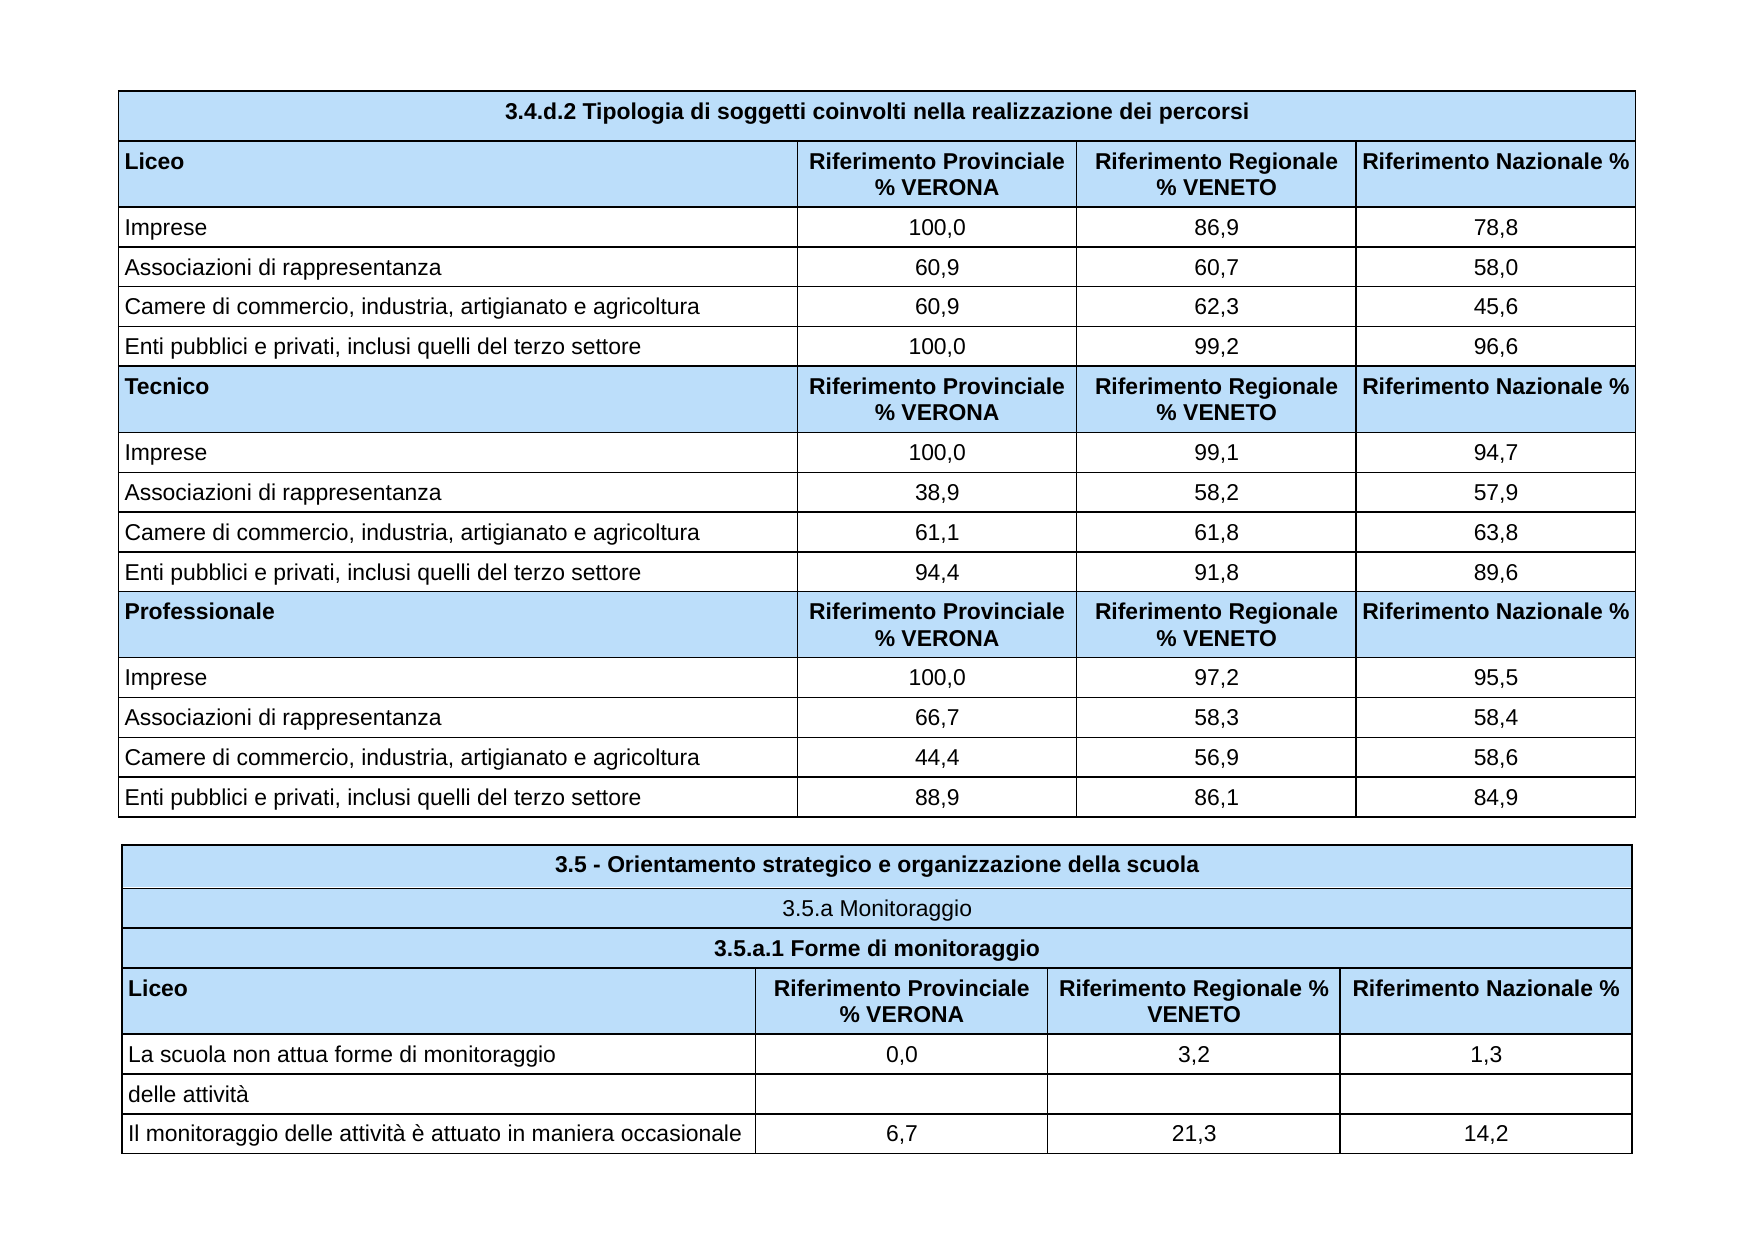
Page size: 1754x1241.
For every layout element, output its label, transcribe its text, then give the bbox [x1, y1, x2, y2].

table_cell Riferimento Regionale % VENETO [1048, 969, 1339, 1033]
table_cell Professionale [119, 592, 797, 657]
table_cell 58,4 [1357, 698, 1635, 736]
table_cell 56,9 [1077, 738, 1355, 776]
table_cell 44,4 [798, 738, 1076, 776]
table_cell 60,9 [798, 248, 1076, 286]
table_cell 94,4 [798, 553, 1076, 591]
table_header 3.4.d.2 Tipologia di soggetti coinvolti nella realizzazione dei percorsi [119, 92, 1635, 140]
table_cell Imprese [119, 208, 797, 246]
table_cell 99,1 [1077, 433, 1355, 471]
table_cell [1048, 1075, 1339, 1113]
table_cell 89,6 [1357, 553, 1635, 591]
table_cell 1,3 [1341, 1035, 1631, 1073]
table_cell 94,7 [1357, 433, 1635, 471]
table_cell 100,0 [798, 327, 1076, 365]
table_cell Camere di commercio, industria, artigianato e agricoltura [119, 738, 797, 776]
table_cell 3.5.a Monitoraggio [123, 889, 1631, 927]
table_cell 66,7 [798, 698, 1076, 736]
table_cell Liceo [123, 969, 755, 1033]
table_cell 84,9 [1357, 778, 1635, 816]
table_cell 97,2 [1077, 658, 1355, 697]
table_cell 58,0 [1357, 248, 1635, 286]
table_cell 88,9 [798, 778, 1076, 816]
table_cell Associazioni di rappresentanza [119, 248, 797, 286]
table_cell 61,1 [798, 513, 1076, 551]
table_cell Imprese [119, 658, 797, 697]
table_cell Il monitoraggio delle attività è attuato in maniera occasionale [123, 1115, 755, 1153]
table_cell 58,2 [1077, 473, 1355, 511]
table_cell 86,1 [1077, 778, 1355, 816]
table_cell Riferimento Provinciale % VERONA [798, 592, 1076, 657]
table_cell 57,9 [1357, 473, 1635, 511]
table_cell [756, 1075, 1047, 1113]
table_cell 3.5.a.1 Forme di monitoraggio [123, 929, 1631, 967]
table_cell 61,8 [1077, 513, 1355, 551]
table_cell 91,8 [1077, 553, 1355, 591]
table_cell Tecnico [119, 367, 797, 432]
table_cell 99,2 [1077, 327, 1355, 365]
table_cell 62,3 [1077, 287, 1355, 326]
table_cell 95,5 [1357, 658, 1635, 697]
table_cell Associazioni di rappresentanza [119, 473, 797, 511]
table_cell Riferimento Regionale % VENETO [1077, 142, 1355, 206]
table_cell Camere di commercio, industria, artigianato e agricoltura [119, 287, 797, 326]
table_cell Imprese [119, 433, 797, 471]
table_cell 6,7 [756, 1115, 1047, 1153]
table_cell Enti pubblici e privati, inclusi quelli del terzo settore [119, 327, 797, 365]
table_cell 45,6 [1357, 287, 1635, 326]
table_cell 63,8 [1357, 513, 1635, 551]
table_cell Enti pubblici e privati, inclusi quelli del terzo settore [119, 778, 797, 816]
table_cell 100,0 [798, 433, 1076, 471]
table_cell 100,0 [798, 658, 1076, 697]
table_cell Enti pubblici e privati, inclusi quelli del terzo settore [119, 553, 797, 591]
table_cell 3,2 [1048, 1035, 1339, 1073]
table_cell 38,9 [798, 473, 1076, 511]
table_cell 60,9 [798, 287, 1076, 326]
table_cell 0,0 [756, 1035, 1047, 1073]
table_cell 21,3 [1048, 1115, 1339, 1153]
table_cell 60,7 [1077, 248, 1355, 286]
table_cell Riferimento Nazionale % [1357, 592, 1635, 657]
table_cell delle attività [123, 1075, 755, 1113]
table_cell Riferimento Regionale % VENETO [1077, 367, 1355, 432]
table_cell 100,0 [798, 208, 1076, 246]
table_cell 78,8 [1357, 208, 1635, 246]
table_cell 58,3 [1077, 698, 1355, 736]
table_cell 14,2 [1341, 1115, 1631, 1153]
table_cell Riferimento Provinciale % VERONA [756, 969, 1047, 1033]
table_cell Riferimento Nazionale % [1357, 142, 1635, 206]
table_cell Riferimento Nazionale % [1357, 367, 1635, 432]
table_cell Riferimento Provinciale % VERONA [798, 367, 1076, 432]
table_header 3.5 - Orientamento strategico e organizzazione della scuola [123, 846, 1631, 887]
table_cell Associazioni di rappresentanza [119, 698, 797, 736]
table_cell Riferimento Regionale % VENETO [1077, 592, 1355, 657]
table_cell La scuola non attua forme di monitoraggio [123, 1035, 755, 1073]
table_cell Liceo [119, 142, 797, 206]
table_cell 86,9 [1077, 208, 1355, 246]
table_cell 58,6 [1357, 738, 1635, 776]
table_cell Riferimento Nazionale % [1341, 969, 1631, 1033]
table_cell Camere di commercio, industria, artigianato e agricoltura [119, 513, 797, 551]
table_cell [1341, 1075, 1631, 1113]
table_cell 96,6 [1357, 327, 1635, 365]
table_cell Riferimento Provinciale % VERONA [798, 142, 1076, 206]
